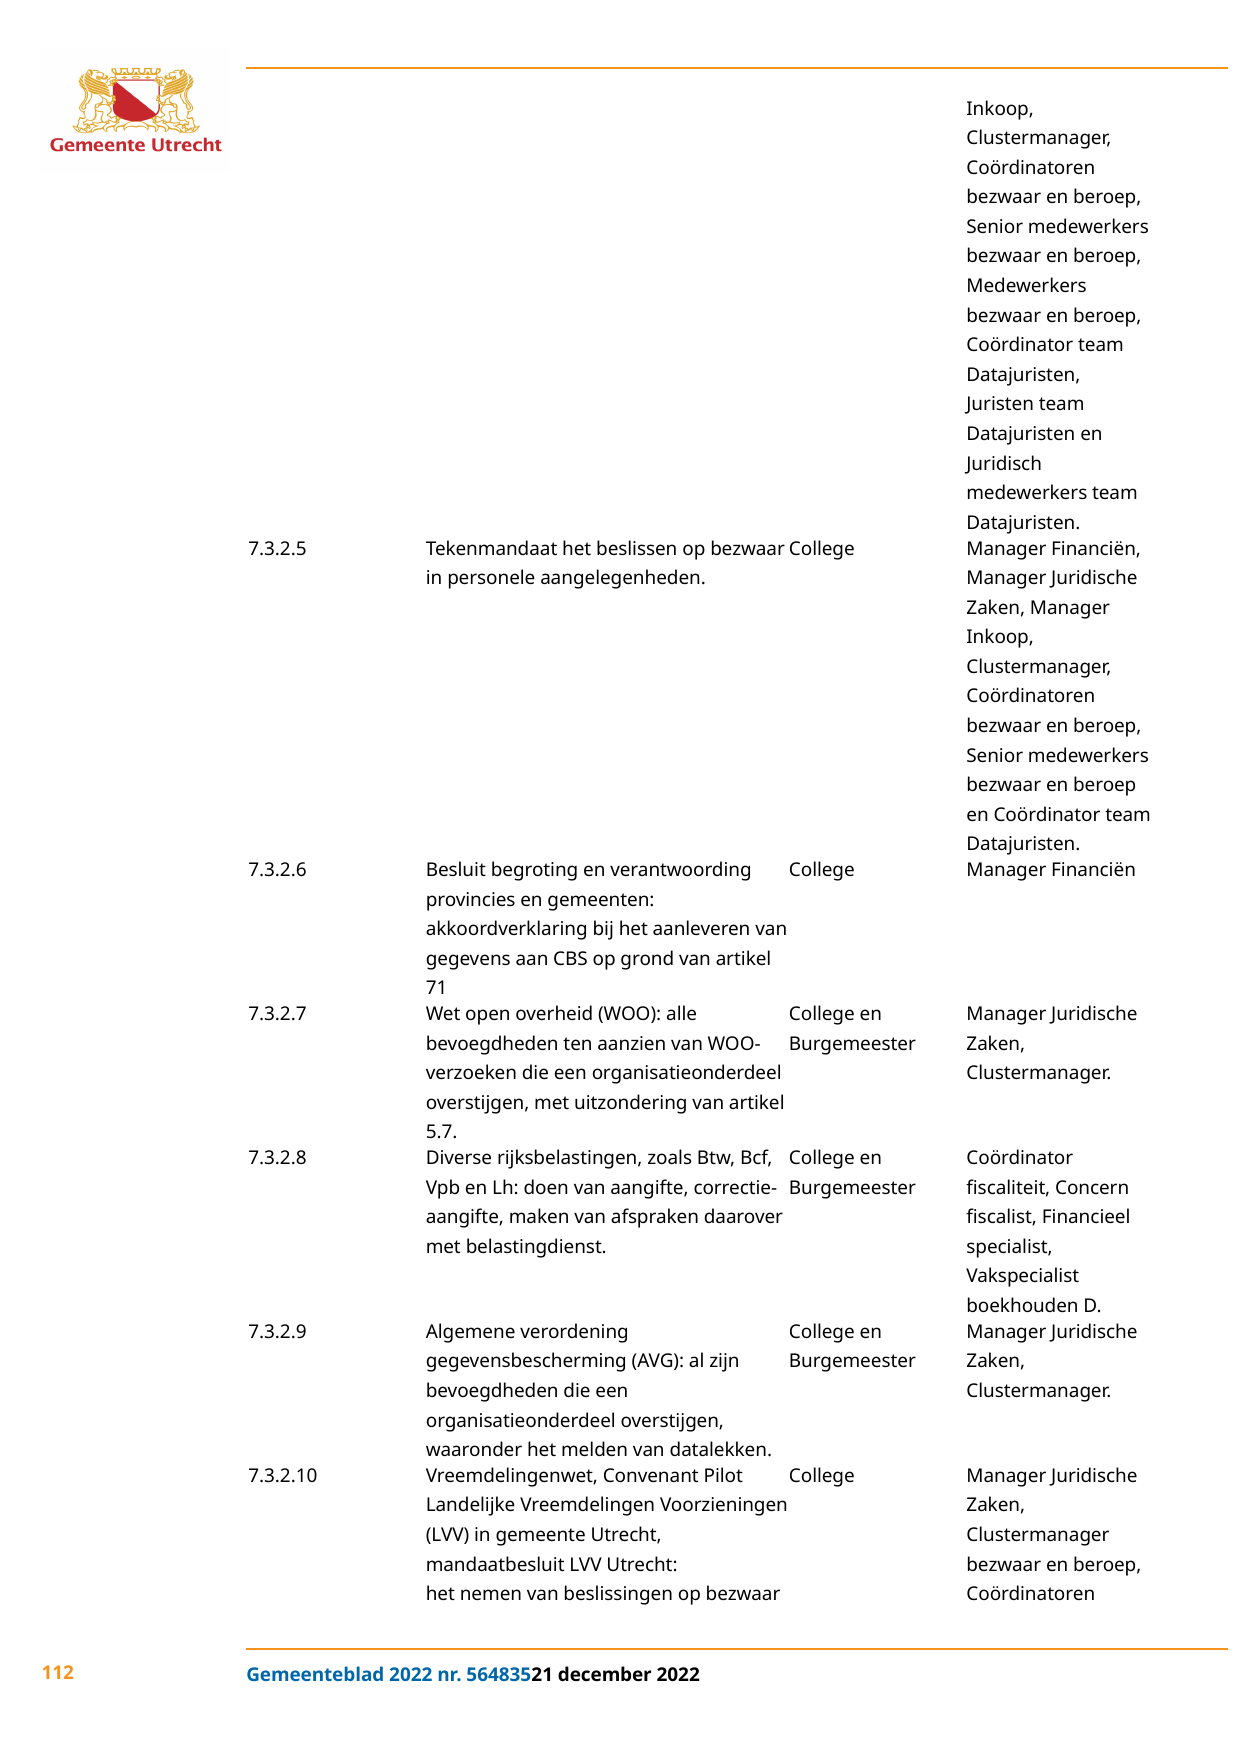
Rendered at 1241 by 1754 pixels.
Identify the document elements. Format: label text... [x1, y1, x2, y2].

table_cell Algemene verordening gegevensbescherming (AVG): al zijn bevoegdheden die een organisatieonderdeel overstijgen, waaronder het melden van datalekken. [426, 1318, 789, 1462]
table_cell Manager Juridische Zaken, Clustermanager. [966, 1000, 1152, 1144]
table_cell College [789, 1462, 966, 1606]
table_cell College [789, 535, 966, 856]
table_cell Diverse rijksbelastingen, zoals Btw, Bcf, Vpb en Lh: doen van aangifte, correctie-aangifte, maken van afspraken daarover met belastingdienst. [426, 1144, 789, 1318]
table_cell 7.3.2.6 [248, 856, 426, 1000]
table_cell Coördinator fiscaliteit, Concern fiscalist, Financieel specialist, Vakspecialist boekhouden D. [966, 1144, 1152, 1318]
table_cell [426, 95, 789, 535]
table_cell [789, 95, 966, 535]
table_cell Tekenmandaat het beslissen op bezwaar in personele aangelegenheden. [426, 535, 789, 856]
table_cell Manager Financiën, Manager Juridische Zaken, Manager Inkoop, Clustermanager, Coördinatoren bezwaar en beroep, Senior medewerkers bezwaar en beroep en Coördinator team Datajuristen. [966, 535, 1152, 856]
picture [41, 47, 231, 172]
table_cell Manager Financiën [966, 856, 1152, 1000]
table_cell Inkoop, Clustermanager, Coördinatoren bezwaar en beroep, Senior medewerkers bezwaar en beroep, Medewerkers bezwaar en beroep, Coördinator team Datajuristen, Juristen team Datajuristen en Juridisch medewerkers team Datajuristen. [966, 95, 1152, 535]
table_cell College [789, 856, 966, 1000]
table_cell Besluit begroting en verantwoording provincies en gemeenten: akkoordverklaring bij het aanleveren van gegevens aan CBS op grond van artikel 71 [426, 856, 789, 1000]
table_cell 7.3.2.10 [248, 1462, 426, 1606]
table_cell 7.3.2.8 [248, 1144, 426, 1318]
table_cell Manager Juridische Zaken, Clustermanager bezwaar en beroep, Coördinatoren [966, 1462, 1152, 1606]
table_cell Vreemdelingenwet, Convenant Pilot Landelijke Vreemdelingen Voorzieningen (LVV) in gemeente Utrecht, mandaatbesluit LVV Utrecht: het nemen van beslissingen op bezwaar [426, 1462, 789, 1606]
table_cell College en Burgemeester [789, 1000, 966, 1144]
table_cell Wet open overheid (WOO): alle bevoegdheden ten aanzien van WOO-verzoeken die een organisatieonderdeel overstijgen, met uitzondering van artikel 5.7. [426, 1000, 789, 1144]
table_cell College en Burgemeester [789, 1144, 966, 1318]
table_cell [248, 95, 426, 535]
table_cell 7.3.2.5 [248, 535, 426, 856]
table_cell Manager Juridische Zaken, Clustermanager. [966, 1318, 1152, 1462]
table_cell College en Burgemeester [789, 1318, 966, 1462]
table_cell 7.3.2.7 [248, 1000, 426, 1144]
table_cell 7.3.2.9 [248, 1318, 426, 1462]
